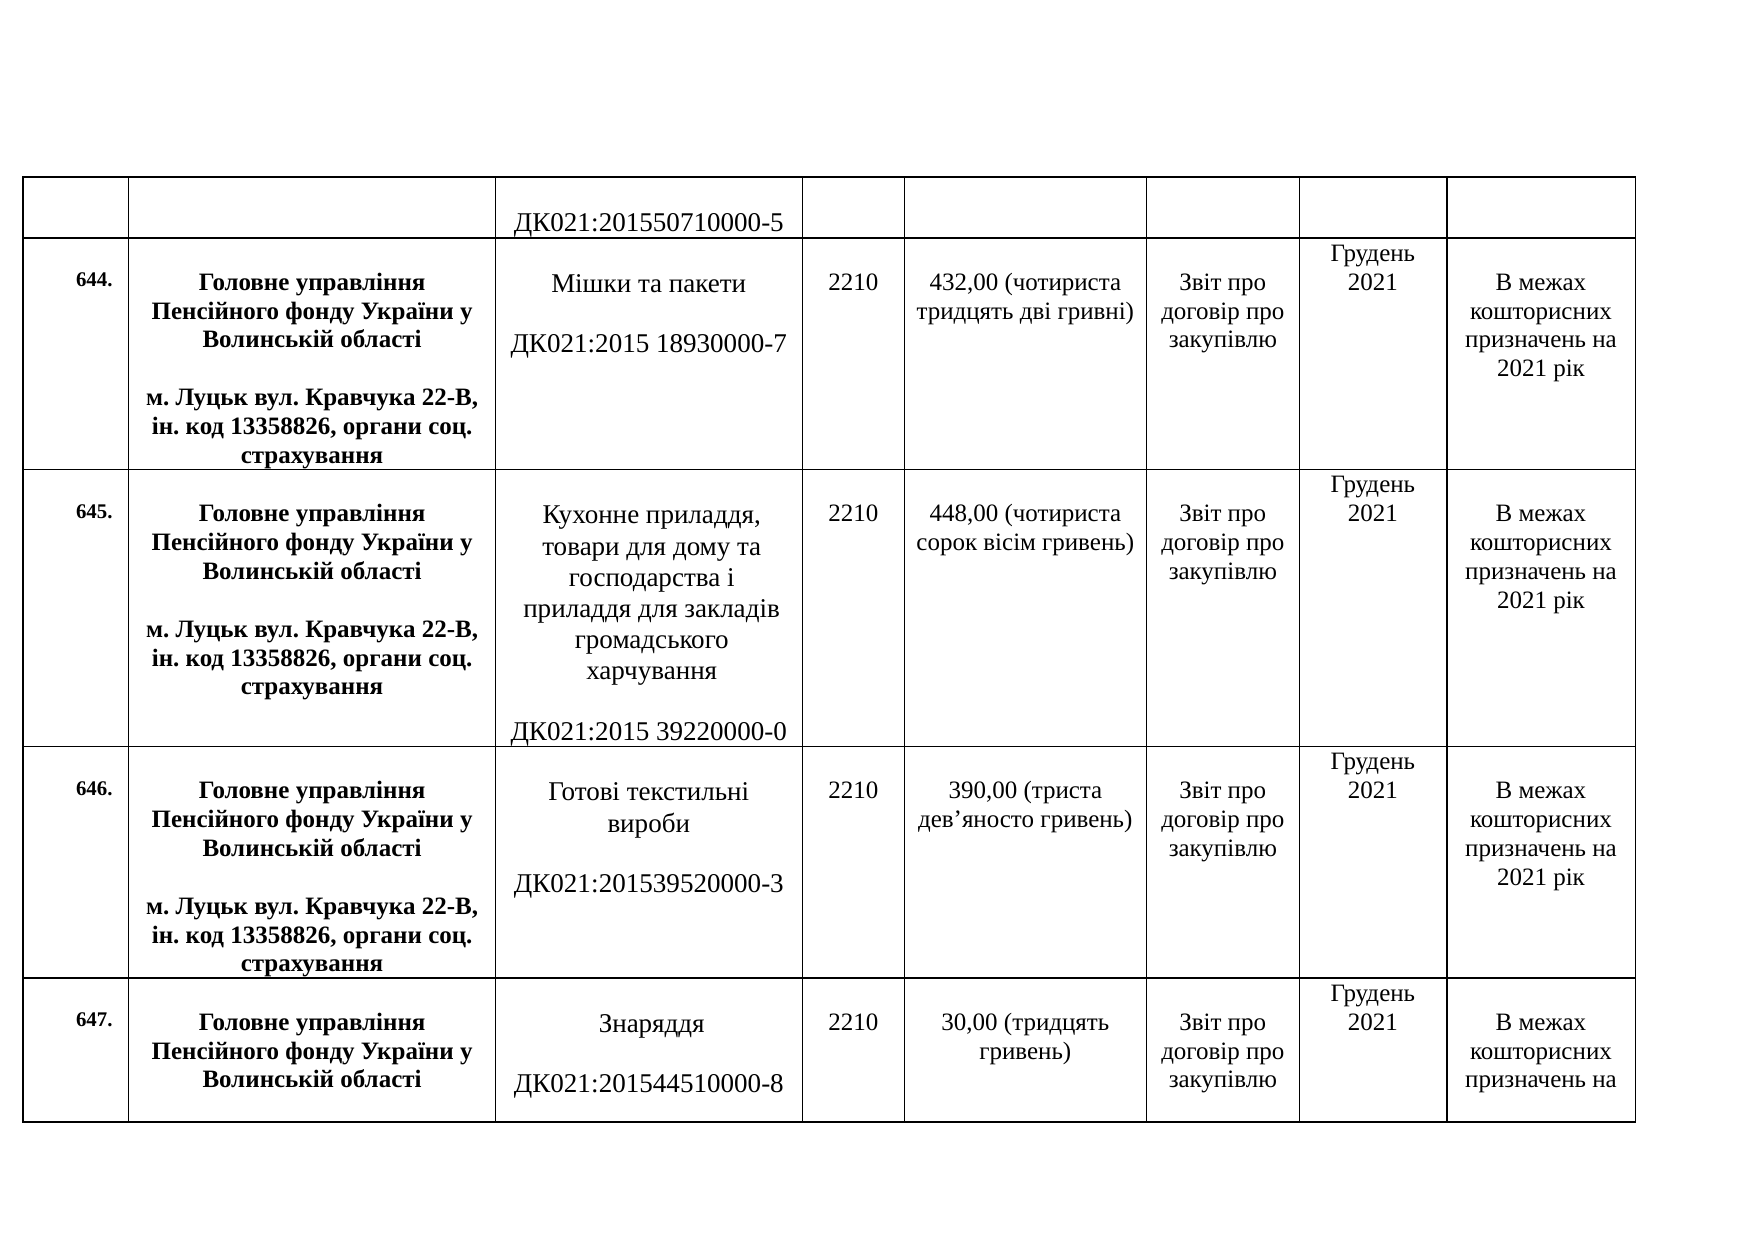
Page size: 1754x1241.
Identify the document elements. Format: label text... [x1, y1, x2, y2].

table_cell [1448, 178, 1635, 237]
table_cell Головне управління Пенсійного фонду України у Волинській області м. Луцьк вул. Кравчука 22-В, ін. код 13358826, органи соц. страхування [129, 747, 495, 977]
table_cell Головне управління Пенсійного фонду України у Волинській області м. Луцьк вул. Кравчука 22-В, ін. код 13358826, органи соц. страхування [129, 239, 495, 469]
table_cell [1300, 178, 1446, 237]
table_cell Головне управління Пенсійного фонду України у Волинській області [129, 979, 495, 1121]
table_cell 2210 [803, 979, 904, 1121]
table_cell В межах кошторисних призначень на 2021 рік [1448, 747, 1635, 977]
table_cell [24, 979, 128, 1121]
table_cell Звіт про договір про закупівлю [1147, 470, 1299, 746]
table_cell В межах кошторисних призначень на 2021 рік [1448, 470, 1635, 746]
table_cell Головне управління Пенсійного фонду України у Волинській області м. Луцьк вул. Кравчука 22-В, ін. код 13358826, органи соц. страхування [129, 470, 495, 746]
table_cell [24, 747, 128, 977]
table_cell В межах кошторисних призначень на [1448, 979, 1635, 1121]
table_cell Знаряддя ДК021:201544510000-8 [496, 979, 802, 1121]
table_cell 390,00 (триста дев’яносто гривень) [905, 747, 1146, 977]
table_cell [24, 470, 128, 746]
table_cell [24, 178, 128, 237]
table_cell ДК021:201550710000-5 [496, 178, 802, 237]
table_cell 432,00 (чотириста тридцять дві гривні) [905, 239, 1146, 469]
table_cell Грудень 2021 [1300, 470, 1446, 746]
table_cell Звіт про договір про закупівлю [1147, 747, 1299, 977]
table_cell Звіт про договір про закупівлю [1147, 979, 1299, 1121]
table_cell 30,00 (тридцять гривень) [905, 979, 1146, 1121]
table_cell 448,00 (чотириста сорок вісім гривень) [905, 470, 1146, 746]
table_cell Грудень 2021 [1300, 979, 1446, 1121]
table_cell [129, 178, 495, 237]
table_cell Готові текстильні вироби ДК021:201539520000-3 [496, 747, 802, 977]
table_cell [803, 178, 904, 237]
table_cell 2210 [803, 239, 904, 469]
table_cell Грудень 2021 [1300, 239, 1446, 469]
table_cell 2210 [803, 747, 904, 977]
table_cell В межах кошторисних призначень на 2021 рік [1448, 239, 1635, 469]
table_cell [24, 239, 128, 469]
table_cell [905, 178, 1146, 237]
table_cell 2210 [803, 470, 904, 746]
table_cell [1147, 178, 1299, 237]
table_cell Кухонне приладдя, товари для дому та господарства і приладдя для закладів громадського харчування ДК021:2015 39220000-0 [496, 470, 802, 746]
table_cell Звіт про договір про закупівлю [1147, 239, 1299, 469]
table_cell Мішки та пакети ДК021:2015 18930000-7 [496, 239, 802, 469]
table_cell Грудень 2021 [1300, 747, 1446, 977]
